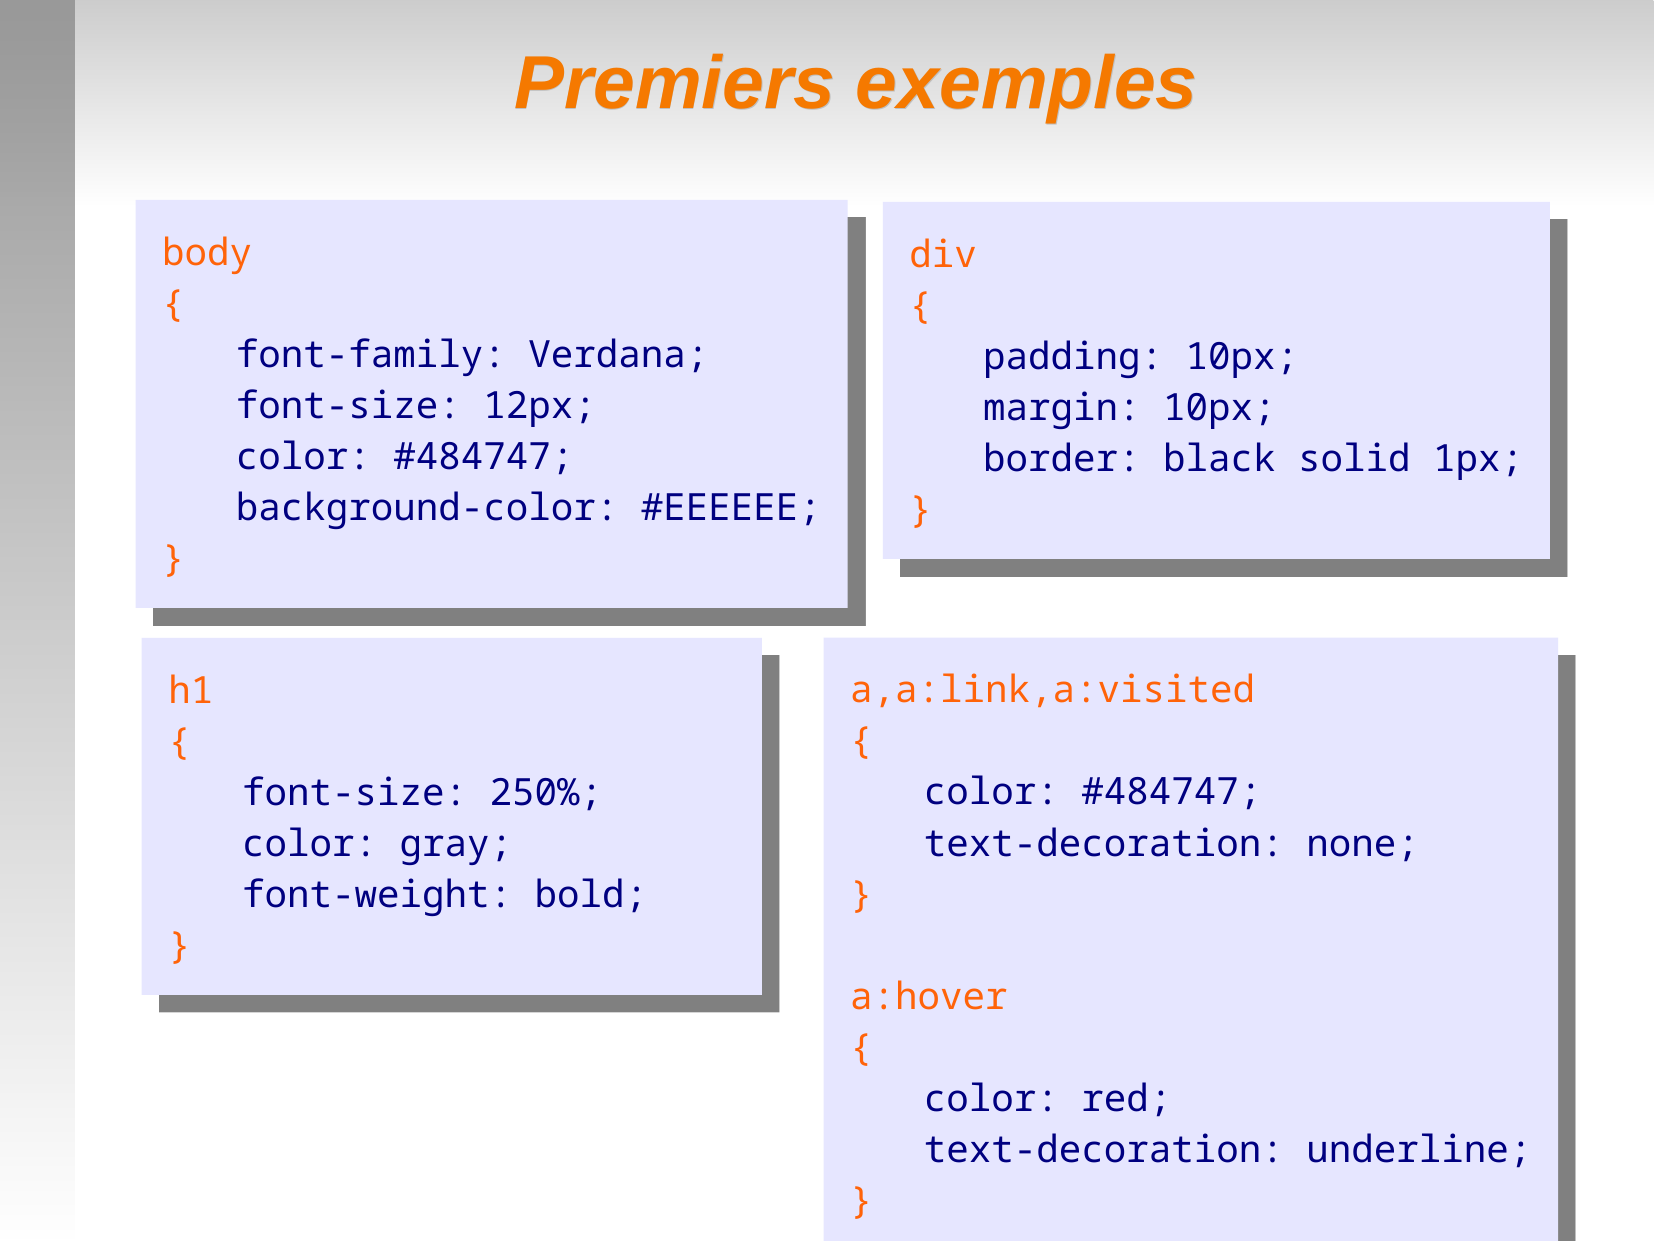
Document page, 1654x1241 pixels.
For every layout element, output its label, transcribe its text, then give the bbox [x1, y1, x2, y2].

text_box body { font-family: Verdana; font-size: 12px; color: #484747; background-color: #EEEEEE; } [135, 199, 848, 556]
text_box div { padding: 10px; margin: 10px; border: black solid 1px; } [882, 201, 1550, 514]
text_box h1 { font-size: 250%; color: gray; font-weight: bold; } [141, 637, 762, 950]
text_box a,a:link,a:visited { color: #484747; text-decoration: none; } a:hover { color: red; text-decoration: underline; } [823, 637, 1559, 1168]
title Premiers exemples [58, 1, 1654, 164]
